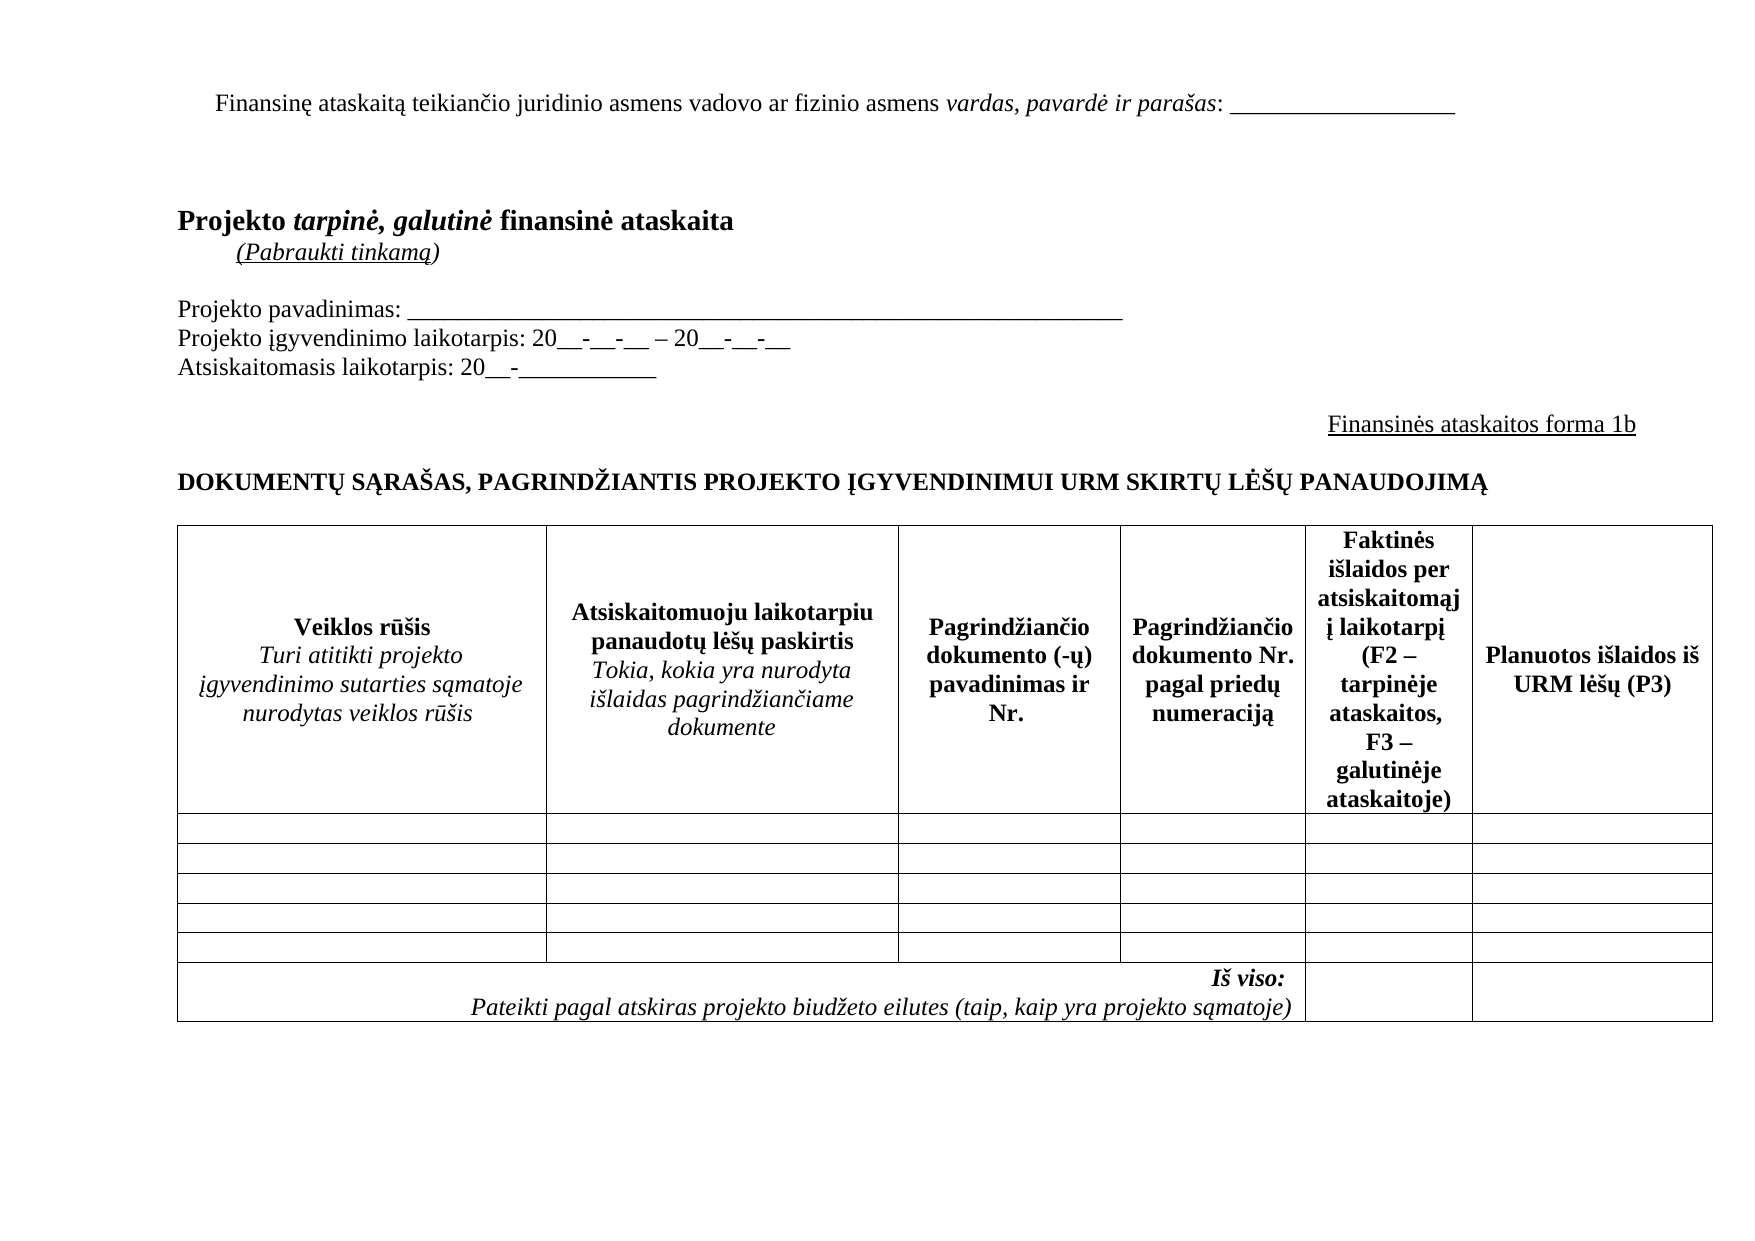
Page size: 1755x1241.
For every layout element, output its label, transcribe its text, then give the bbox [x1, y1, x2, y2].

table_cell [1121, 904, 1305, 932]
table_cell [1306, 933, 1472, 962]
table_cell [1473, 874, 1712, 902]
table_cell [202, 963, 238, 1021]
table_cell [547, 933, 898, 962]
table_cell [1121, 874, 1305, 902]
table_cell [547, 814, 898, 843]
table_header Faktinės išlaidos per atsiskaitomąjį laikotarpį (F2 – tarpinėje ataskaitos, F3 – galutinėje ataskaitoje) [1306, 526, 1472, 813]
table_cell [1473, 963, 1712, 1021]
table_cell [1473, 844, 1712, 873]
table_cell [899, 874, 1120, 902]
table_header Planuotos išlaidos iš URM lėšų (P3) [1473, 526, 1712, 813]
table_cell [1121, 844, 1305, 873]
table_cell [178, 814, 546, 843]
table_cell [547, 904, 898, 932]
table_cell Iš viso: Pateikti pagal atskiras projekto biudžeto eilutes (taip, kaip yra projekto sąmatoje) [264, 963, 1305, 1021]
table_cell [547, 874, 898, 902]
table_cell [1473, 814, 1712, 843]
table_cell [1306, 844, 1472, 873]
table_cell [899, 933, 1120, 962]
table_header Pagrindžiančio dokumento Nr. pagal priedų numeraciją [1121, 526, 1305, 813]
table_cell [1306, 874, 1472, 902]
table_cell [1121, 933, 1305, 962]
table_cell [899, 844, 1120, 873]
text Projekto tarpinė, galutinė finansinė ataskaita [177, 203, 1636, 237]
text (Pabraukti tinkamą) [177, 237, 1636, 266]
table_cell [239, 963, 263, 1021]
table_cell [1473, 933, 1712, 962]
table_cell [178, 874, 546, 902]
table_cell [1121, 814, 1305, 843]
text Finansinę ataskaitą teikiančio juridinio asmens vadovo ar fizinio asmens vardas, pavardė ir parašas: __________________ [215, 88, 1636, 117]
table_header Atsiskaitomuoju laikotarpiu panaudotų lėšų paskirtis Tokia, kokia yra nurodyta išlaidas pagrindžiančiame dokumente [547, 526, 898, 813]
table_header Veiklos rūšis Turi atitikti projekto įgyvendinimo sutarties sąmatoje nurodytas veiklos rūšis [178, 526, 546, 813]
text Atsiskaitomasis laikotarpis: 20__-___________ [177, 352, 1636, 381]
table_cell [1306, 963, 1472, 1021]
table_cell [547, 844, 898, 873]
table_header Pagrindžiančio dokumento (-ų) pavadinimas ir Nr. [899, 526, 1120, 813]
table_cell [178, 904, 546, 932]
table_cell [1473, 904, 1712, 932]
table_cell [899, 904, 1120, 932]
text Projekto įgyvendinimo laikotarpis: 20__-__-__ – 20__-__-__ [177, 323, 1636, 352]
table_cell [899, 814, 1120, 843]
text Projekto pavadinimas: [177, 294, 1636, 323]
table_cell [1306, 814, 1472, 843]
text DOKUMENTŲ SĄRAŠAS, PAGRINDŽIANTIS PROJEKTO ĮGYVENDINIMUI URM SKIRTŲ LĖŠŲ PANAUDOJIMĄ [177, 467, 1636, 496]
table_cell [178, 844, 546, 873]
table_cell [1306, 904, 1472, 932]
table_cell [178, 933, 546, 962]
text Finansinės ataskaitos forma 1b [177, 409, 1636, 438]
table_cell [178, 963, 202, 1021]
